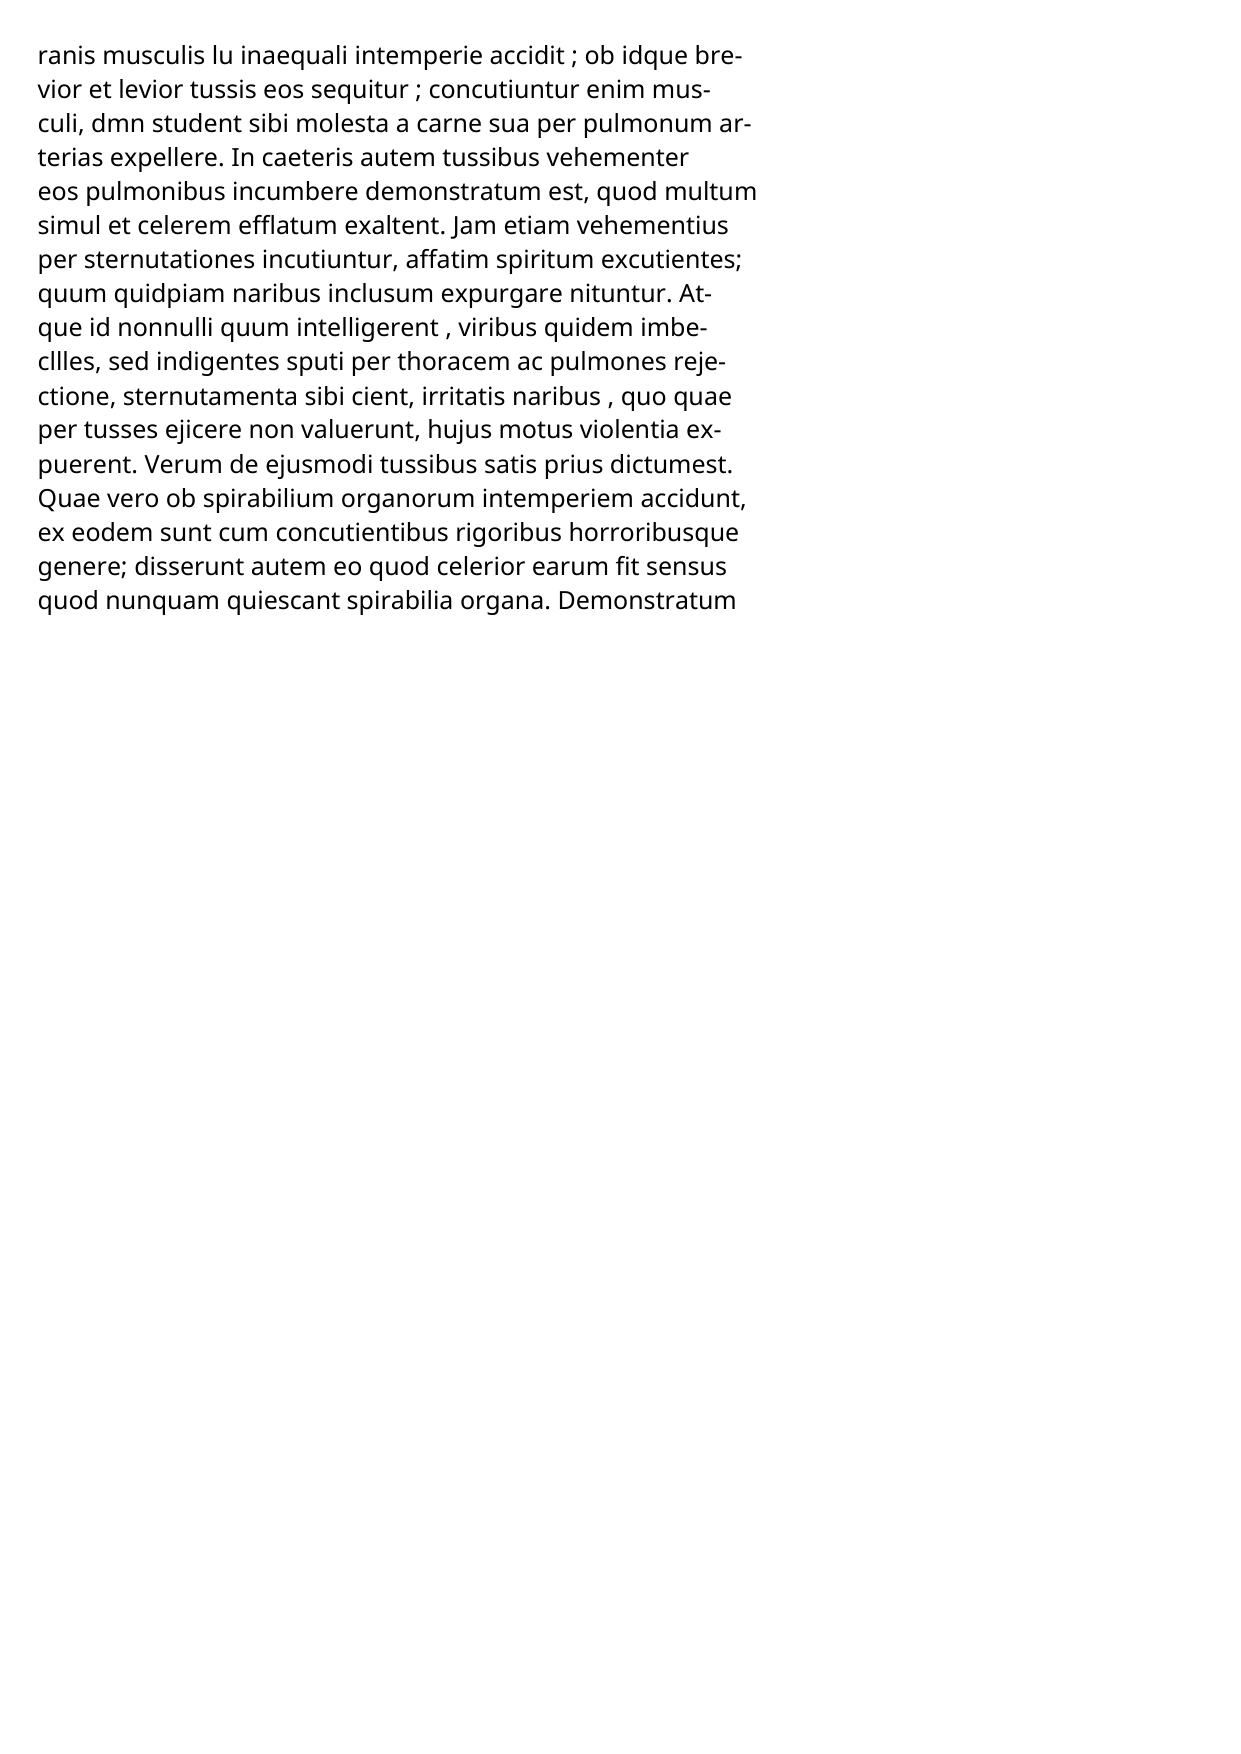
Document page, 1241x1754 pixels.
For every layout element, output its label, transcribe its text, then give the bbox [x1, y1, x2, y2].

text ranis musculis lu inaequali intemperie accidit ; ob idque bre- vior et levior tussis eos sequitur ; concutiuntur enim mus- culi, dmn student sibi molesta a carne sua per pulmonum ar- terias expellere. In caeteris autem tussibus vehementer eos pulmonibus incumbere demonstratum est, quod multum simul et celerem efflatum exaltent. Jam etiam vehementius per sternutationes incutiuntur, affatim spiritum excutientes; quum quidpiam naribus inclusum expurgare nituntur. At- que id nonnulli quum intelligerent , viribus quidem imbe- cllles, sed indigentes sputi per thoracem ac pulmones reje- ctione, sternutamenta sibi cient, irritatis naribus , quo quae per tusses ejicere non valuerunt, hujus motus violentia ex- puerent. Verum de ejusmodi tussibus satis prius dictumest. Quae vero ob spirabilium organorum intemperiem accidunt, ex eodem sunt cum concutientibus rigoribus horroribusque genere; disserunt autem eo quod celerior earum fit sensus quod nunquam quiescant spirabilia organa. Demonstratum [37, 37, 1203, 617]
